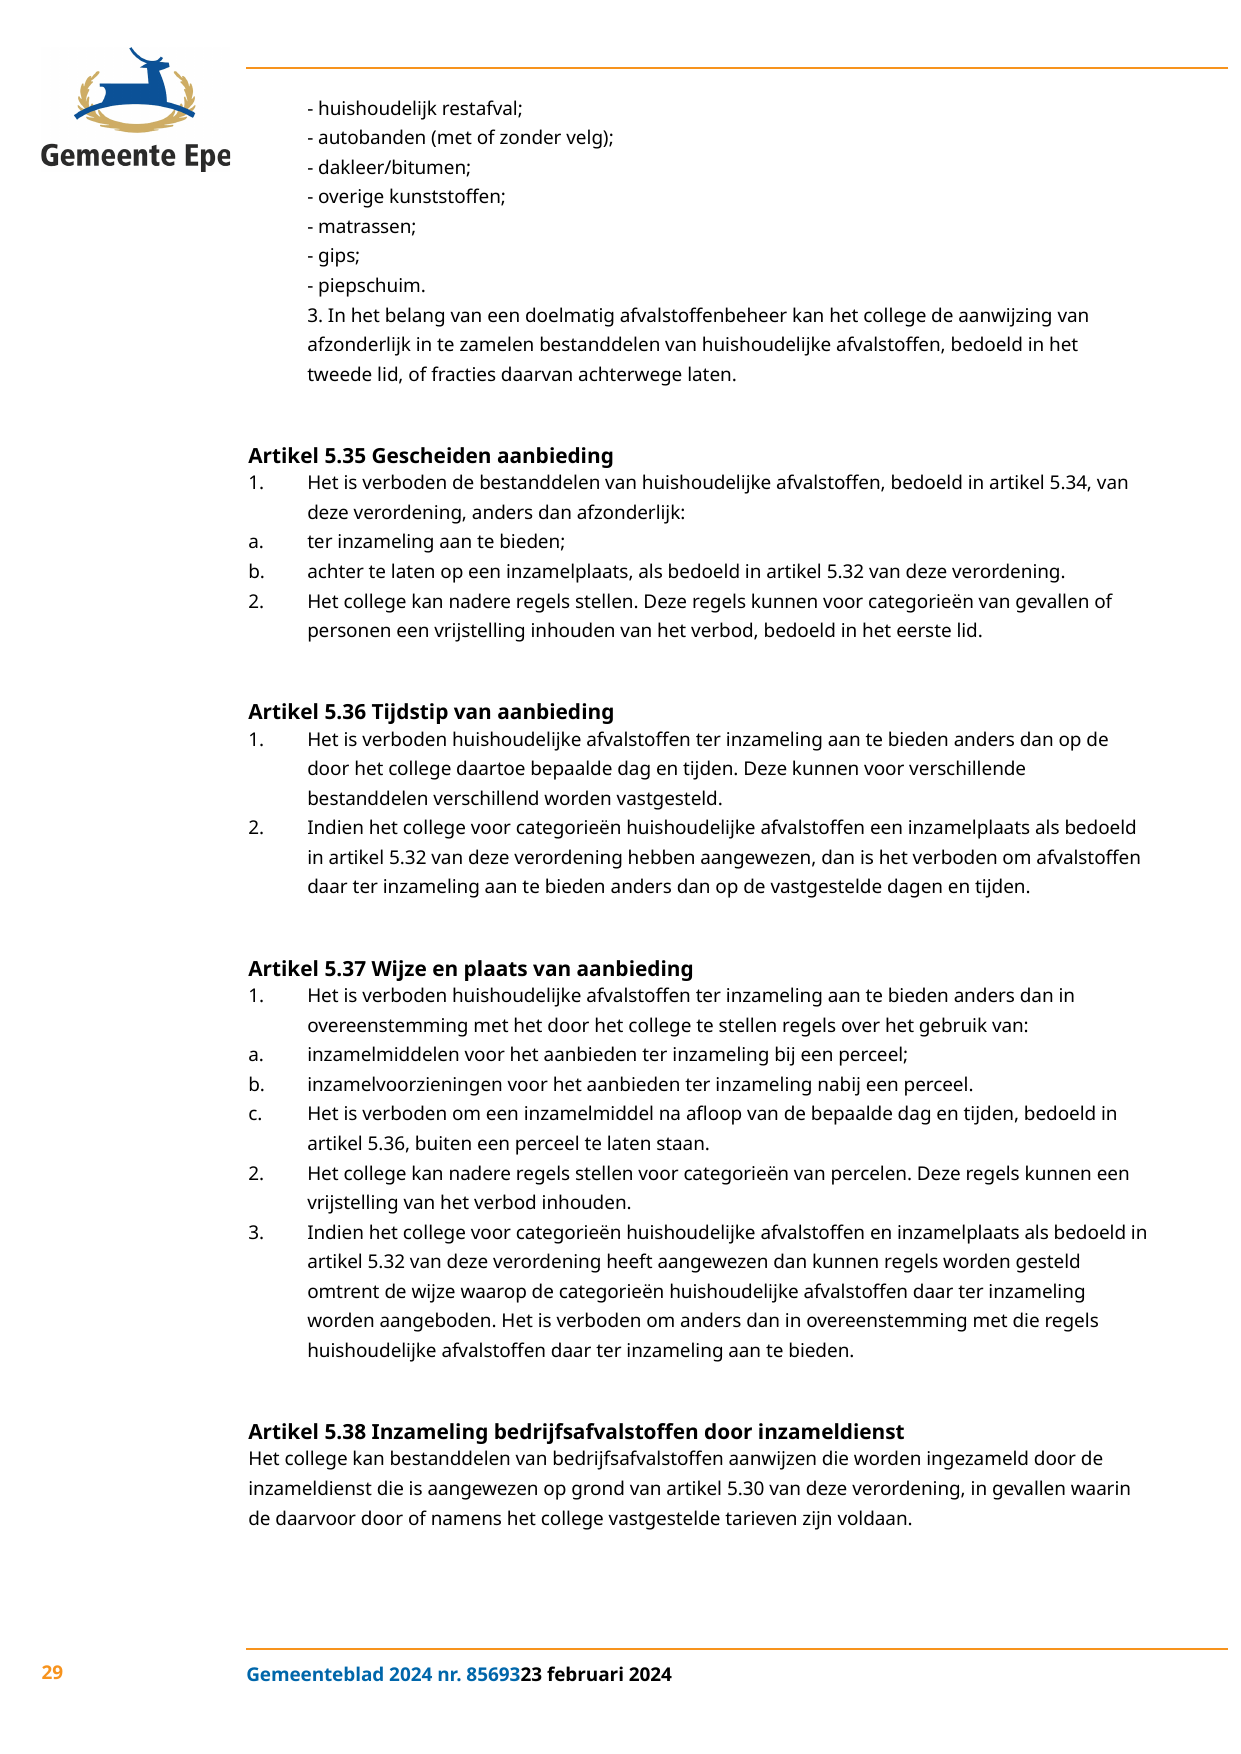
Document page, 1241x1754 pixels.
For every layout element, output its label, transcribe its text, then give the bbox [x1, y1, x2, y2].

list Het is verboden huishoudelijke afvalstoffen ter inzameling aan te bieden anders dan op de door het college daartoe bepaalde dag en tijden. Deze kunnen voor verschillende bestanddelen verschillend worden vastgesteld. [248, 726, 1152, 811]
list Het is verboden om een inzamelmiddel na afloop van de bepaalde dag en tijden, bedoeld in artikel 5.36, buiten een perceel te laten staan. [248, 1101, 1152, 1156]
list - huishoudelijk restafval; [248, 95, 1152, 121]
list 3. In het belang van een doelmatig afvalstoffenbeheer kan het college de aanwijzing van afzonderlijk in te zamelen bestanddelen van huishoudelijke afvalstoffen, bedoeld in het tweede lid, of fracties daarvan achterwege laten. [248, 302, 1152, 387]
list Het college kan nadere regels stellen. Deze regels kunnen voor categorieën van gevallen of personen een vrijstelling inhouden van het verbod, bedoeld in het eerste lid. [248, 588, 1152, 643]
text Artikel 5.36 Tijdstip van aanbieding [248, 697, 1152, 726]
list Het is verboden huishoudelijke afvalstoffen ter inzameling aan te bieden anders dan in overeenstemming met het door het college te stellen regels over het gebruik van: [248, 982, 1152, 1037]
list Het college kan nadere regels stellen voor categorieën van percelen. Deze regels kunnen een vrijstelling van het verbod inhouden. [248, 1160, 1152, 1215]
list - matrassen; [248, 213, 1152, 239]
text Artikel 5.37 Wijze en plaats van aanbieding [248, 954, 1152, 982]
list inzamelvoorzieningen voor het aanbieden ter inzameling nabij een perceel. [248, 1071, 1152, 1097]
list inzamelmiddelen voor het aanbieden ter inzameling bij een perceel; [248, 1041, 1152, 1067]
list - dakleer/bitumen; [248, 154, 1152, 180]
list - overige kunststoffen; [248, 183, 1152, 209]
text Artikel 5.38 Inzameling bedrijfsafvalstoffen door inzameldienst [248, 1417, 1152, 1446]
list - gips; [248, 243, 1152, 268]
list achter te laten op een inzamelplaats, als bedoeld in artikel 5.32 van deze verordening. [248, 558, 1152, 584]
list Het is verboden de bestanddelen van huishoudelijke afvalstoffen, bedoeld in artikel 5.34, van deze verordening, anders dan afzonderlijk: [248, 469, 1152, 525]
text Het college kan bestanddelen van bedrijfsafvalstoffen aanwijzen die worden ingezameld door de inzameldienst die is aangewezen op grond van artikel 5.30 van deze verordening, in gevallen waarin de daarvoor door of namens het college vastgestelde tarieven zijn voldaan. [248, 1446, 1152, 1531]
picture [41, 47, 231, 172]
list - autobanden (met of zonder velg); [248, 124, 1152, 150]
list ter inzameling aan te bieden; [248, 529, 1152, 554]
list Indien het college voor categorieën huishoudelijke afvalstoffen en inzamelplaats als bedoeld in artikel 5.32 van deze verordening heeft aangewezen dan kunnen regels worden gesteld omtrent de wijze waarop de categorieën huishoudelijke afvalstoffen daar ter inzameling worden aangeboden. Het is verboden om anders dan in overeenstemming met die regels huishoudelijke afvalstoffen daar ter inzameling aan te bieden. [248, 1219, 1152, 1363]
text Artikel 5.35 Gescheiden aanbieding [248, 441, 1152, 469]
list - piepschuim. [248, 272, 1152, 298]
list Indien het college voor categorieën huishoudelijke afvalstoffen een inzamelplaats als bedoeld in artikel 5.32 van deze verordening hebben aangewezen, dan is het verboden om afvalstoffen daar ter inzameling aan te bieden anders dan op de vastgestelde dagen en tijden. [248, 814, 1152, 899]
